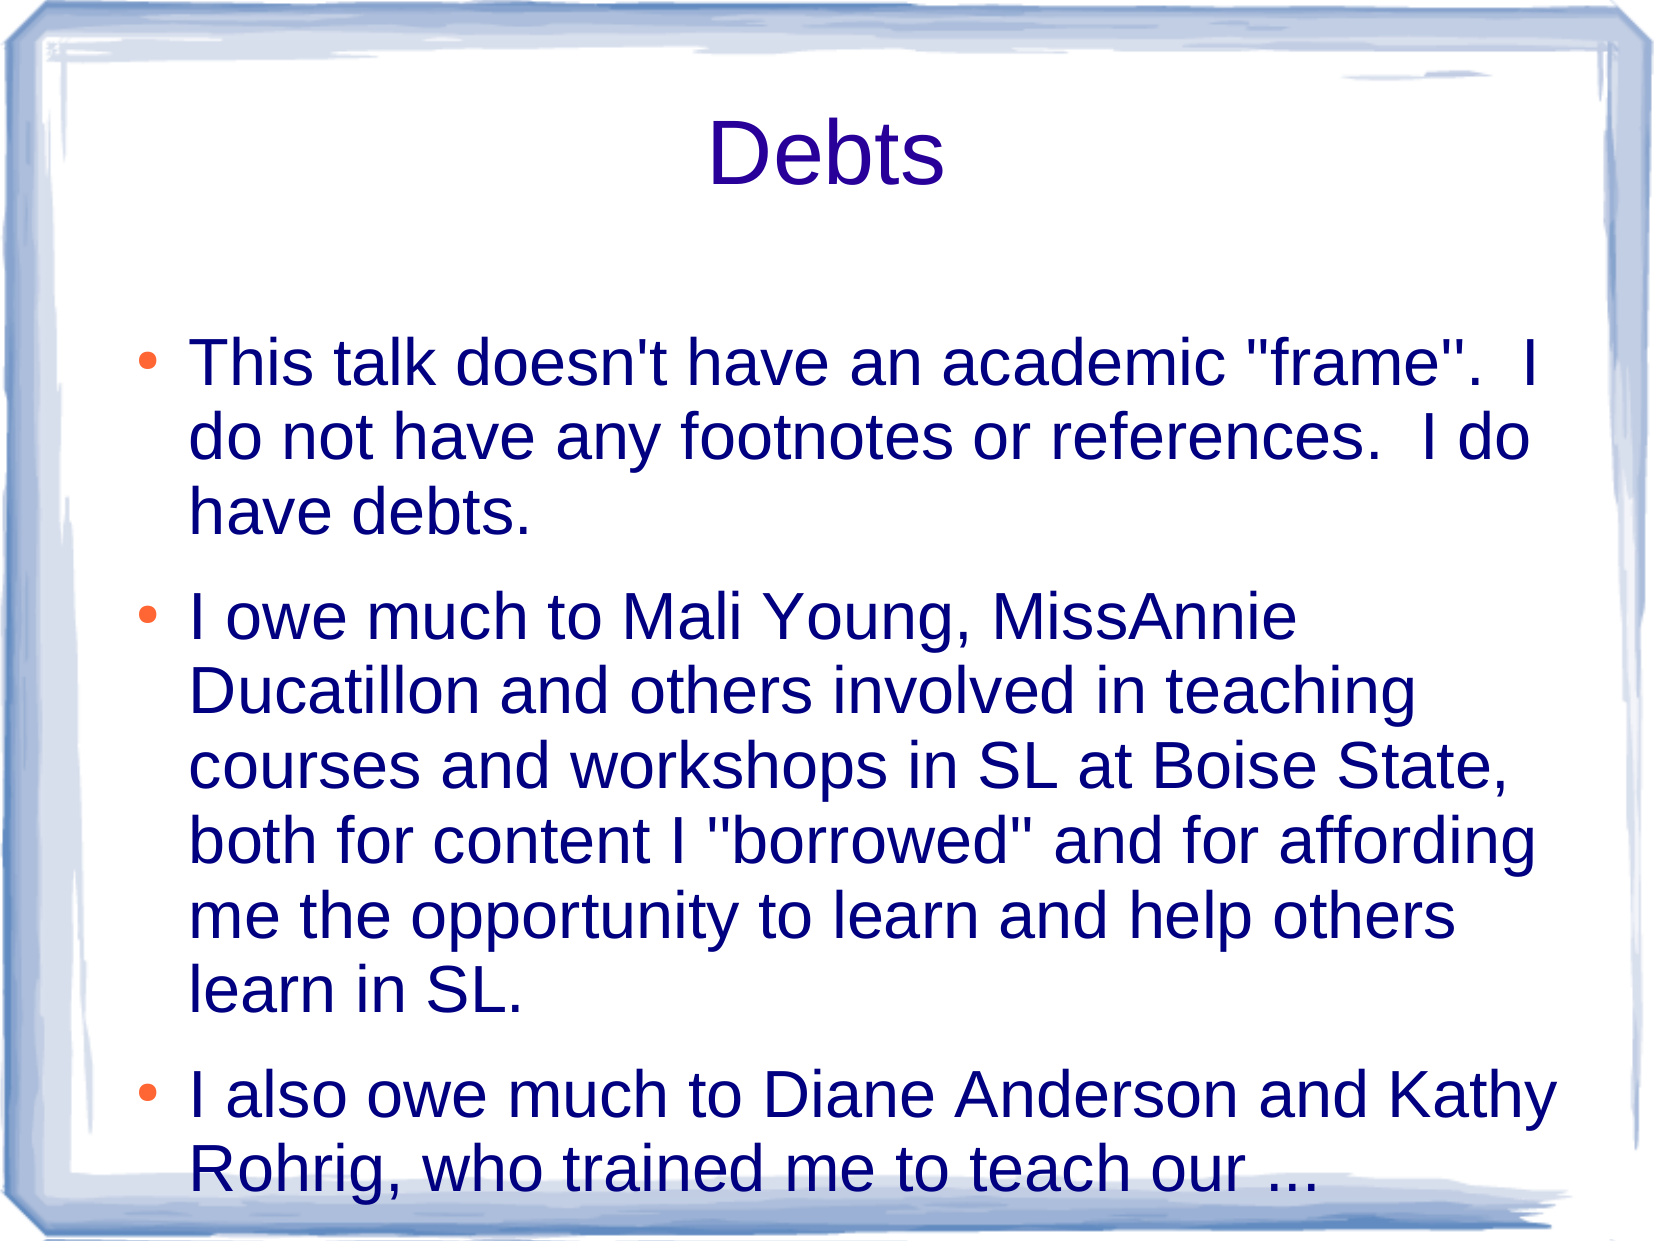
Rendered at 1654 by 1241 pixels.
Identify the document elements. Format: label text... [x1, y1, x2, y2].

title Debts [82, 56, 1571, 250]
list This talk doesn't have an academic ''frame''. I do not have any footnotes or references. I do have debts. I owe much to Mali Young, MissAnnie Ducatillon and others involved in teaching courses and workshops in SL at Boise State, both for content I ''borrowed'' and for affording me the opportunity to learn and help others learn in SL. I also owe much to Diane Anderson and Kathy Rohrig, who trained me to teach our ... [118, 324, 1571, 1207]
picture [0, 0, 1654, 1241]
